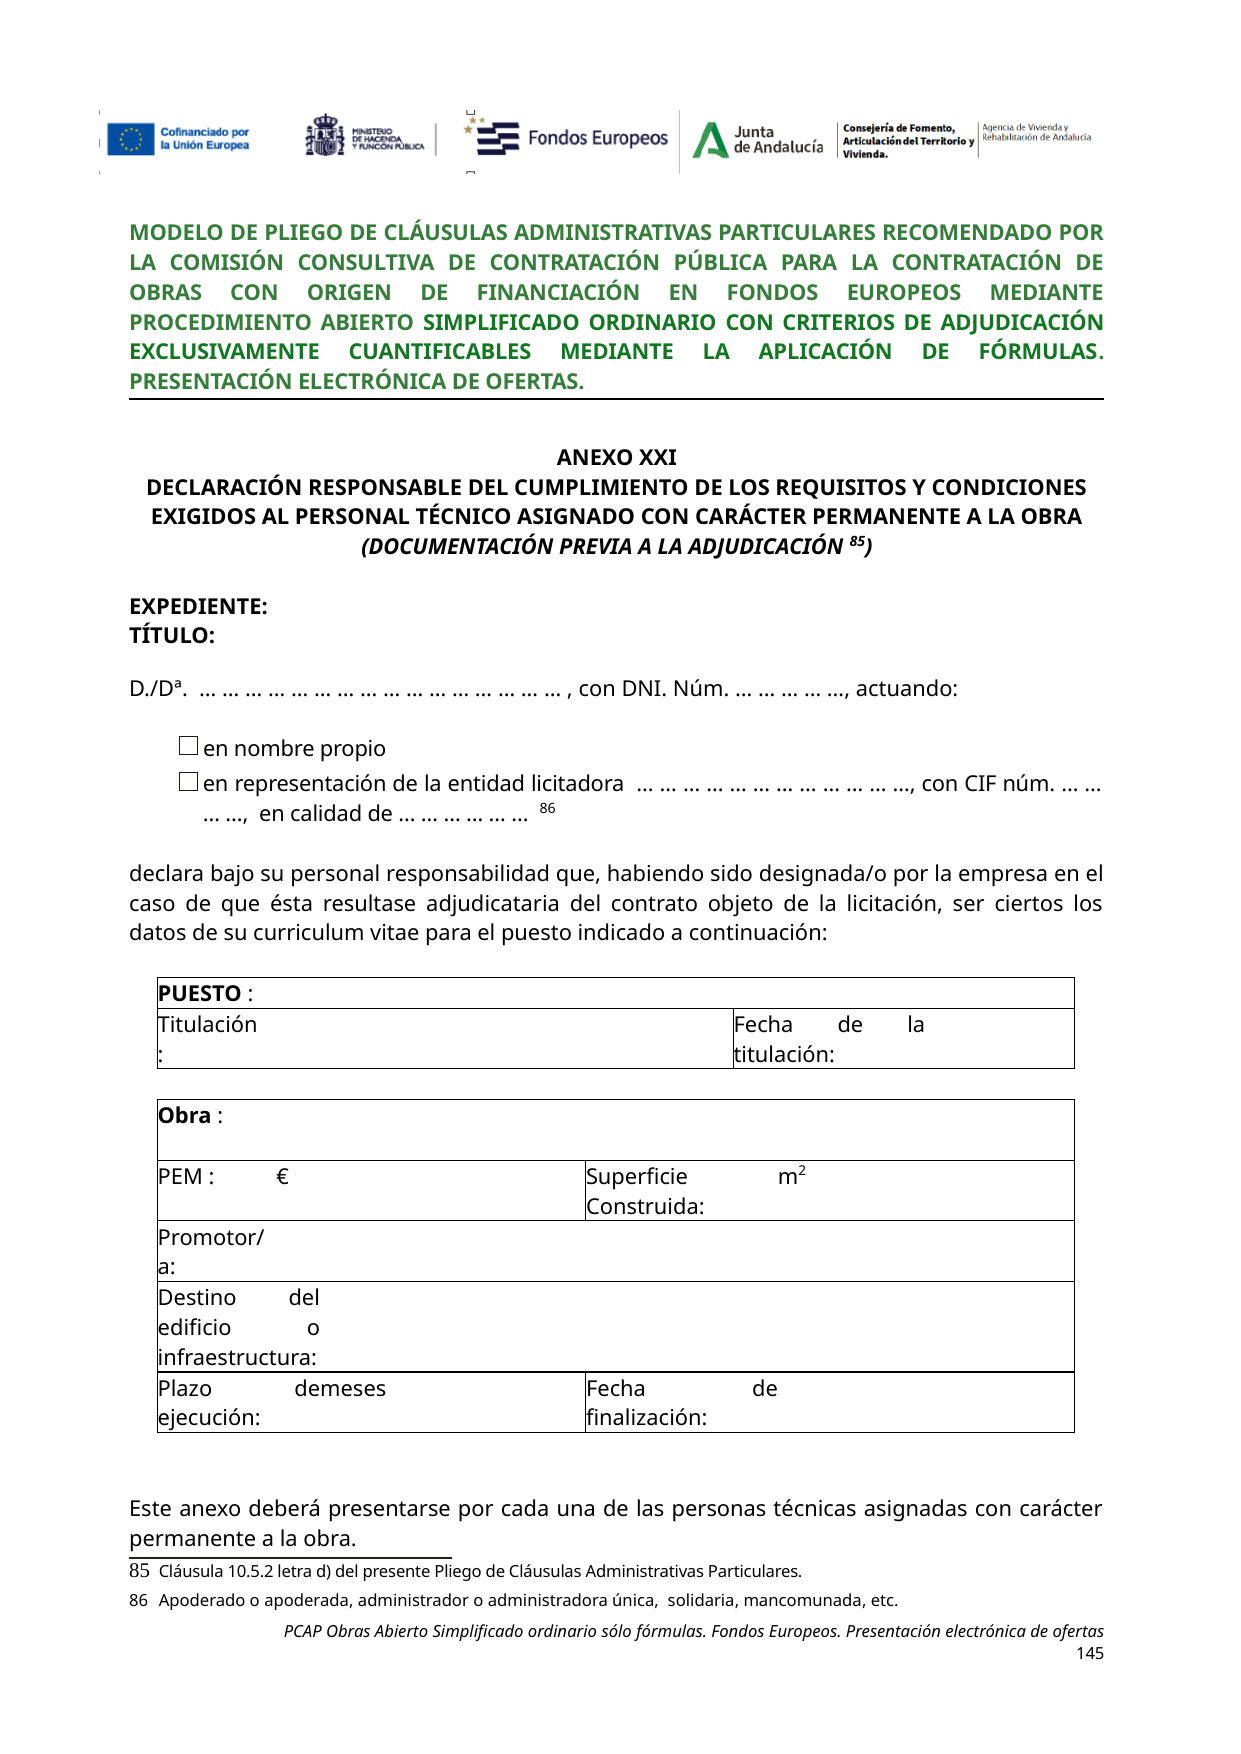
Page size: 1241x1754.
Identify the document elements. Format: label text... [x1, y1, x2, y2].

text ANEXO XXI [129, 442, 1104, 471]
table_cell [276, 1221, 1074, 1281]
text EXPEDIENTE: [129, 591, 1104, 620]
table_cell Obra : [158, 1100, 276, 1160]
text en representación de la entidad licitadora … … … … … … … … … … … …, con CIF núm. … … … …, en calidad de … … … … … … [203, 768, 1104, 828]
text Apoderado o apoderada, administrador o administradora única, solidaria, mancomunada, etc. [129, 1588, 1104, 1611]
text (DOCUMENTACIÓN PREVIA A LA ADJUDICACIÓN ) [129, 531, 1104, 561]
text MODELO DE PLIEGO DE CLÁUSULAS ADMINISTRATIVAS PARTICULARES RECOMENDADO POR LA COMISIÓN CONSULTIVA DE CONTRATACIÓN PÚBLICA PARA LA CONTRATACIÓN DE OBRAS CON ORIGEN DE FINANCIACIÓN EN FONDOS EUROPEOS MEDIANTE PROCEDIMIENTO ABIERTO SIMPLIFICADO ORDINARIO CON CRITERIOS DE ADJUDICACIÓN EXCLUSIVAMENTE CUANTIFICABLES MEDIANTE LA APLICACIÓN DE FÓRMULAS. PRESENTACIÓN ELECTRÓNICA DE OFERTAS. [129, 217, 1104, 398]
text en nombre propio [203, 732, 1104, 762]
table_cell Plazo de ejecución: [158, 1373, 320, 1432]
table_cell PEM : [158, 1161, 276, 1220]
table_cell [778, 1373, 1074, 1432]
table_cell meses [320, 1373, 585, 1432]
table_header [261, 978, 1074, 1008]
table_cell Titulación : [158, 1009, 261, 1068]
text Cláusula 10.5.2 letra d) del presente Pliego de Cláusulas Administrativas Particulares. [129, 1558, 1104, 1582]
text DECLARACIÓN RESPONSABLE DEL CUMPLIMIENTO DE LOS REQUISITOS Y CONDICIONES EXIGIDOS AL PERSONAL TÉCNICO ASIGNADO CON CARÁCTER PERMANENTE A LA OBRA [129, 471, 1104, 531]
text declara bajo su personal responsabilidad que, habiendo sido designada/o por la empresa en el caso de que ésta resultase adjudicataria del contrato objeto de la licitación, ser ciertos los datos de su curriculum vitae para el puesto indicado a continuación: [129, 858, 1104, 947]
table_cell [320, 1282, 1074, 1371]
text TÍTULO: [129, 620, 1104, 650]
table_cell Destino del edificio o infraestructura: [158, 1282, 320, 1371]
table_cell [276, 1100, 1074, 1160]
text Este anexo deberá presentarse por cada una de las personas técnicas asignadas con carácter permanente a la obra. [129, 1493, 1104, 1552]
table_cell [261, 1009, 733, 1068]
table_cell Fecha de la titulación: [734, 1009, 925, 1068]
table_cell m2 [778, 1161, 1074, 1220]
table_cell Fecha de finalización: [586, 1373, 778, 1432]
picture [99, 107, 1104, 174]
table_cell [925, 1009, 1074, 1068]
table_cell € [276, 1161, 585, 1220]
text D./Dª. … … … … … … … … … … … … … … … … , con DNI. Núm. … … … … …, actuando: [129, 673, 1104, 703]
table_header PUESTO : [158, 978, 261, 1008]
table_cell Superficie Construida: [586, 1161, 778, 1220]
table_cell [158, 1069, 1074, 1099]
table_cell Promotor/a: [158, 1221, 276, 1281]
